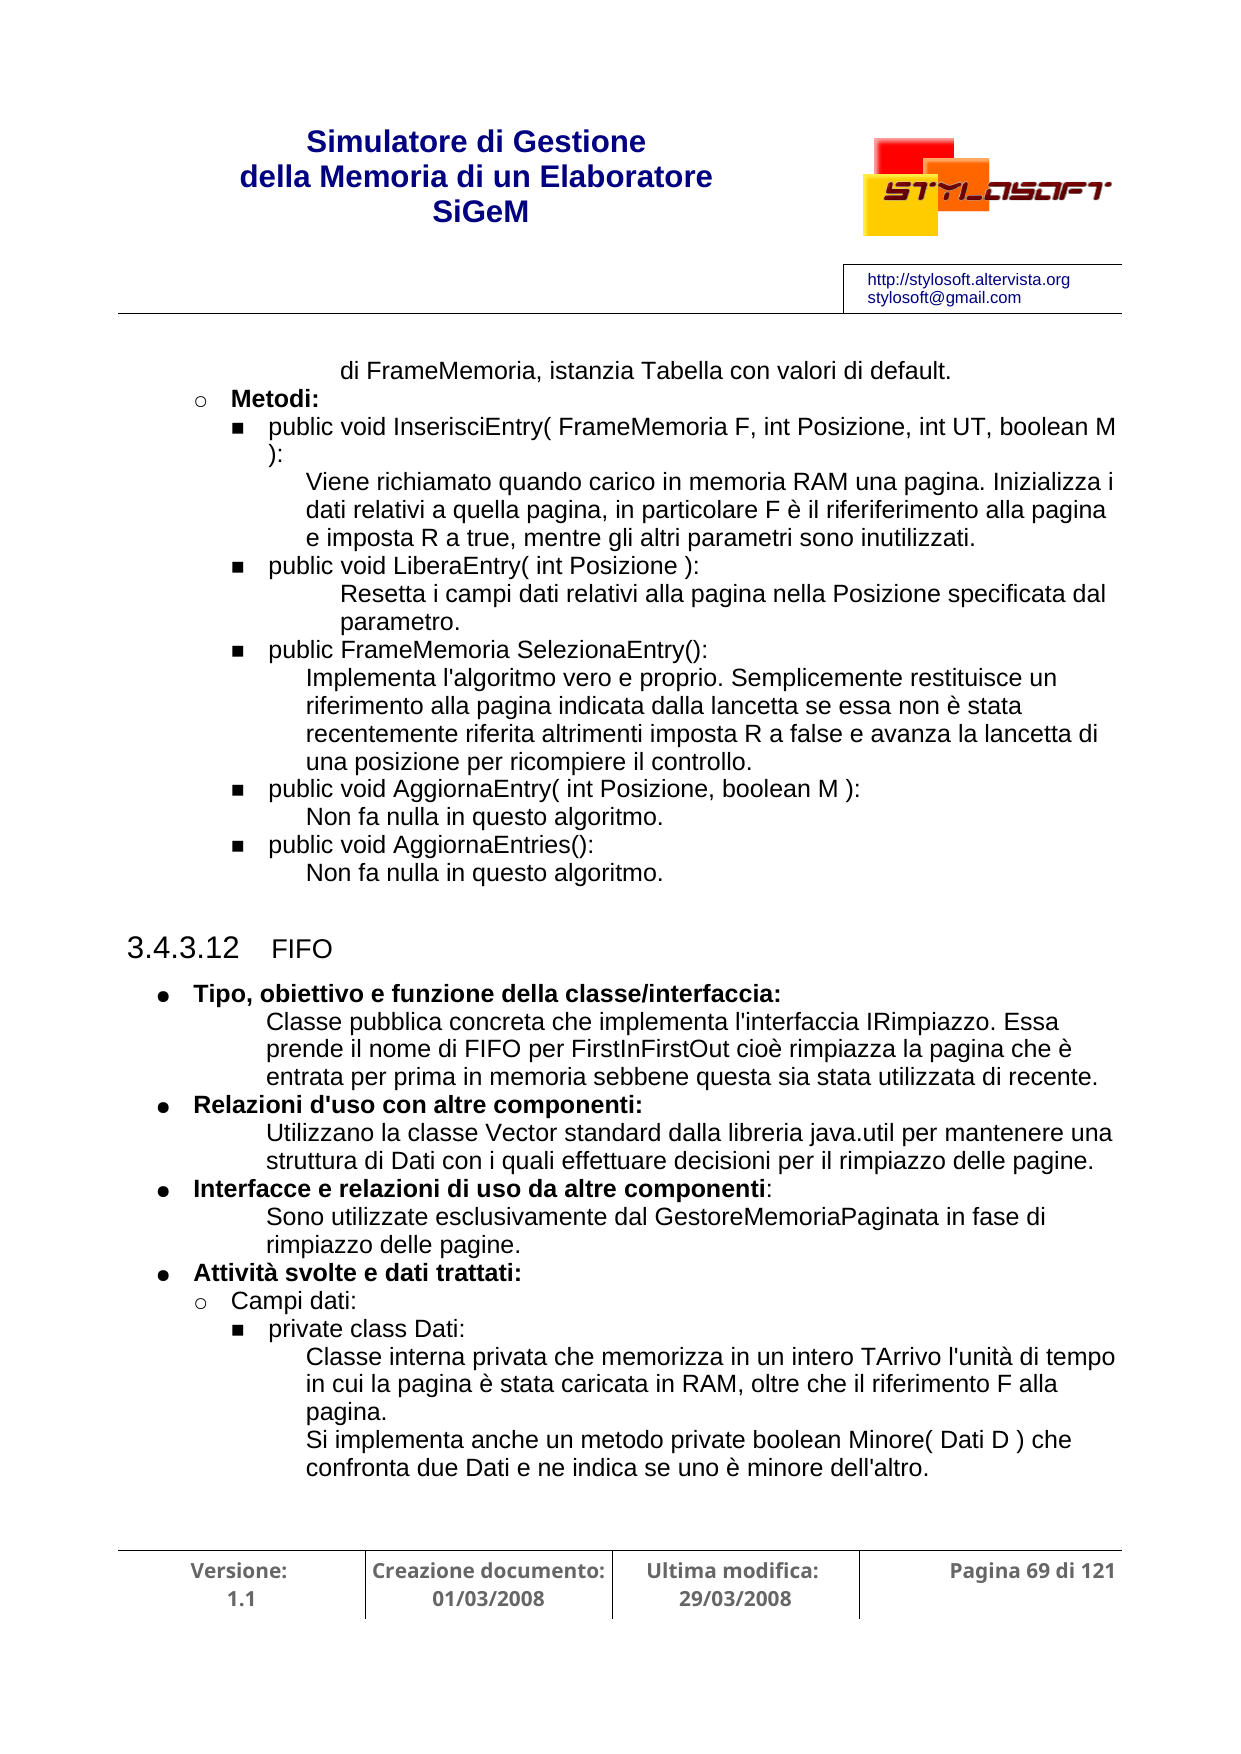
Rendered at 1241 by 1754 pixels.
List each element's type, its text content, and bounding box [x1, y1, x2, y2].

list Campi dati: [193, 1286, 1122, 1314]
list Attività svolte e dati trattati: [156, 1258, 1122, 1286]
list Non fa nulla in questo algoritmo. [268, 859, 1122, 887]
list public FrameMemoria SelezionaEntry(): [231, 636, 1122, 664]
list Viene richiamato quando carico in memoria RAM una pagina. Inizializza i dati relativi a quella pagina, in particolare F è il riferiferimento alla pagina e imposta R a true, mentre gli altri parametri sono inutilizzati. [268, 468, 1122, 552]
list private class Dati: [231, 1314, 1122, 1342]
list Relazioni d'uso con altre componenti: Utilizzano la classe Vector standard dalla libreria java.util per mantenere una struttura di Dati con i quali effettuare decisioni per il rimpiazzo delle pagine. [156, 1091, 1122, 1175]
list public void LiberaEntry( int Posizione ): Resetta i campi dati relativi alla pagina nella Posizione specificata dal parametro. [231, 552, 1122, 636]
list public void AggiornaEntries(): [231, 831, 1122, 859]
list Implementa l'algoritmo vero e proprio. Semplicemente restituisce un riferimento alla pagina indicata dalla lancetta se essa non è stata recentemente riferita altrimenti imposta R a false e avanza la lancetta di una posizione per ricompiere il controllo. [268, 664, 1122, 775]
list Non fa nulla in questo algoritmo. [268, 803, 1122, 831]
list public void InserisciEntry( FrameMemoria F, int Posizione, int UT, boolean M ): [231, 412, 1122, 468]
subtitle FIFO [118, 930, 1122, 964]
list Tipo, obiettivo e funzione della classe/interfaccia: Classe pubblica concreta che implementa l'interfaccia IRimpiazzo. Essa prende il nome di FIFO per FirstInFirstOut cioè rimpiazza la pagina che è entrata per prima in memoria sebbene questa sia stata utilizzata di recente. [156, 979, 1122, 1091]
list di FrameMemoria, istanzia Tabella con valori di default. [231, 357, 1122, 384]
list Metodi: [193, 384, 1122, 412]
list public void AggiornaEntry( int Posizione, boolean M ): [231, 775, 1122, 803]
picture [848, 123, 1117, 247]
list Interfacce e relazioni di uso da altre componenti: Sono utilizzate esclusivamente dal GestoreMemoriaPaginata in fase di rimpiazzo delle pagine. [156, 1175, 1122, 1258]
list Si implementa anche un metodo private boolean Minore( Dati D ) che confronta due Dati e ne indica se uno è minore dell'altro. [268, 1426, 1122, 1482]
list Classe interna privata che memorizza in un intero TArrivo l'unità di tempo in cui la pagina è stata caricata in RAM, oltre che il riferimento F alla pagina. [268, 1342, 1122, 1426]
